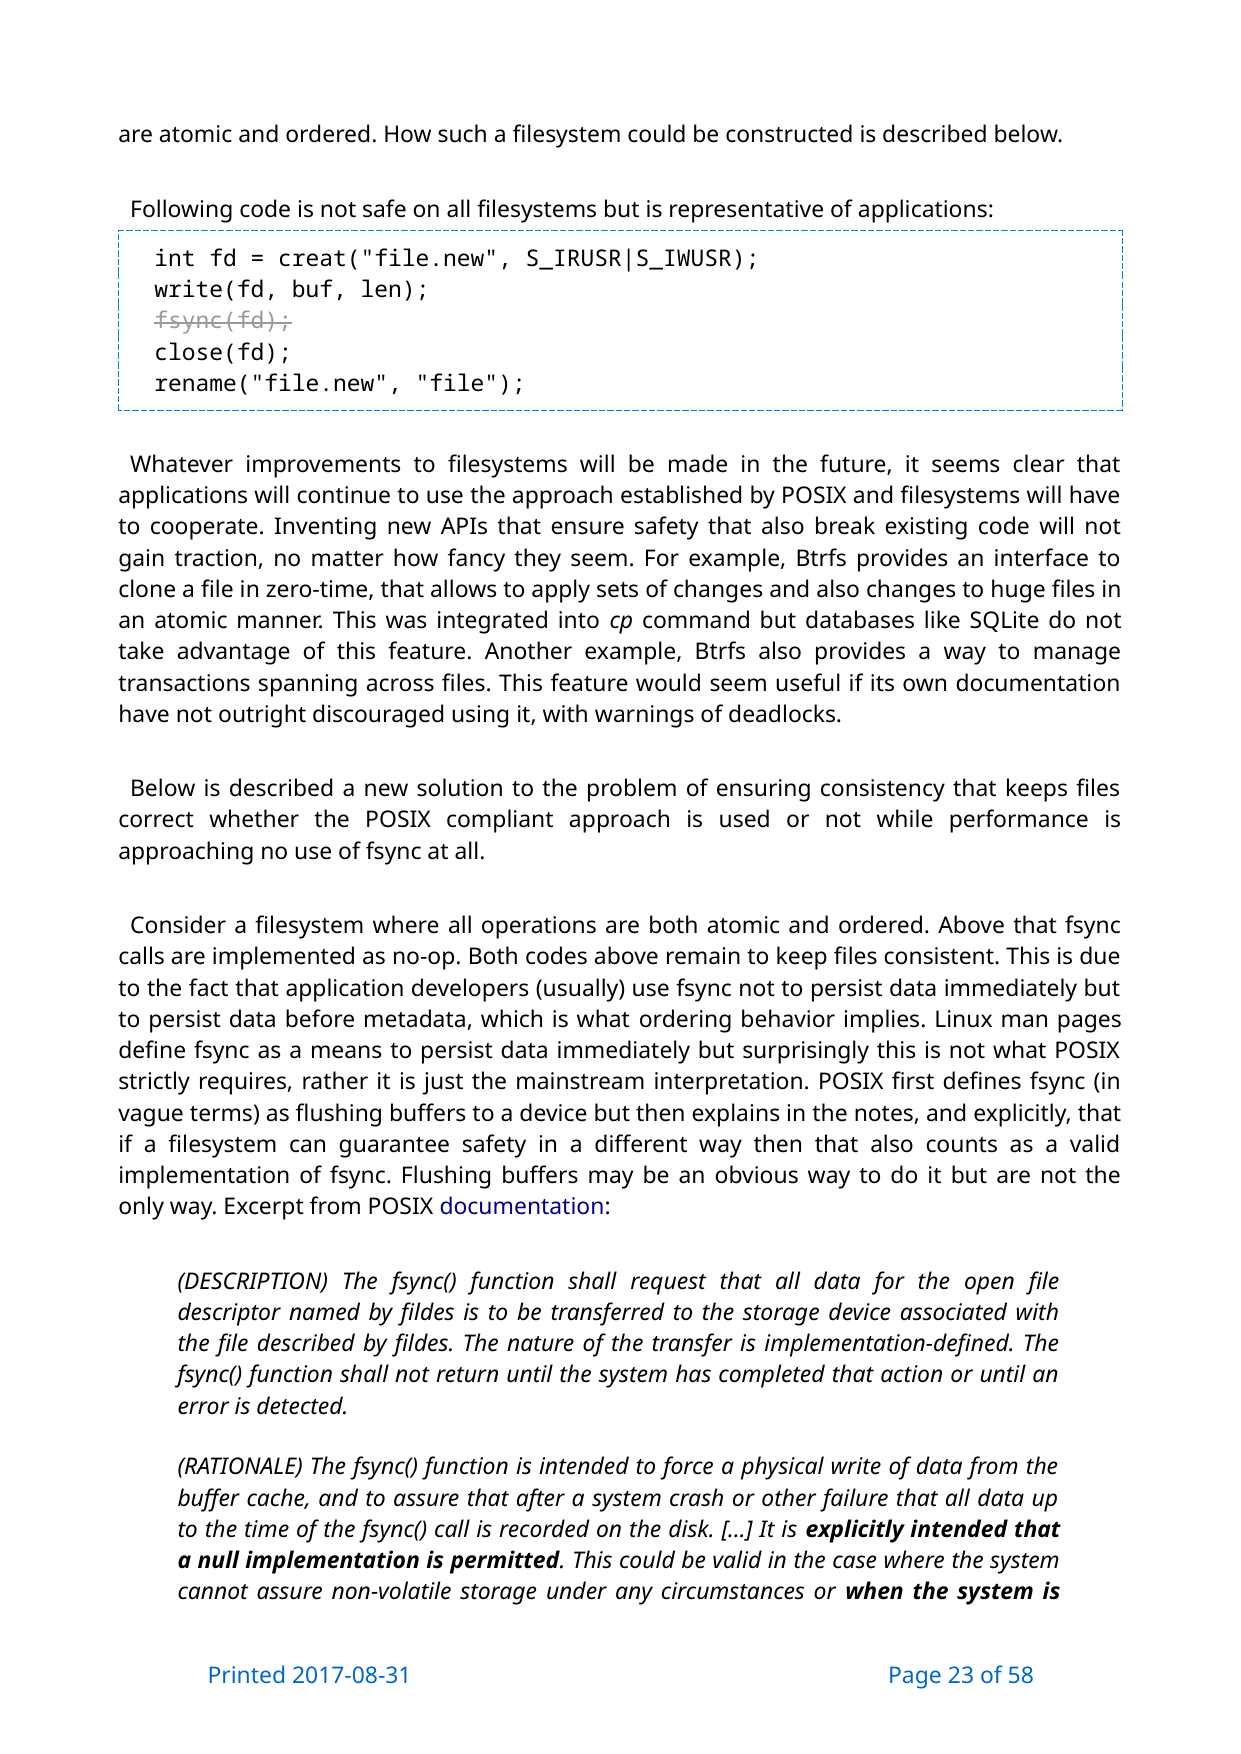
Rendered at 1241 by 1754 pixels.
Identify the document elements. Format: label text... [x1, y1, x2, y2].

text Below is described a new solution to the problem of ensuring consistency that keeps files correct whether the POSIX compliant approach is used or not while performance is approaching no use of fsync at all. [118, 772, 1122, 866]
text int fd = creat("file.new", S_IRUSR|S_IWUSR); [118, 230, 1122, 261]
text close(fd); [118, 323, 1122, 355]
text fsync(fd); [118, 292, 1122, 323]
text write(fd, buf, len); [118, 261, 1122, 292]
text are atomic and ordered. How such a filesystem could be constructed is described below. [118, 118, 1122, 149]
text Whatever improvements to filesystems will be made in the future, it seems clear that applications will continue to use the approach established by POSIX and filesystems will have to cooperate. Inventing new APIs that ensure safety that also break existing code will not gain traction, no matter how fancy they seem. For example, Btrfs provides an interface to clone a file in zero-time, that allows to apply sets of changes and also changes to huge files in an atomic manner. This was integrated into cp command but databases like SQLite do not take advantage of this feature. Another example, Btrfs also provides a way to manage transactions spanning across files. This feature would seem useful if its own documentation have not outright discouraged using it, with warnings of deadlocks. [118, 448, 1122, 729]
text Following code is not safe on all filesystems but is representative of applications: [118, 192, 1122, 224]
text (RATIONALE) The fsync() function is intended to force a physical write of data from the buffer cache, and to assure that after a system crash or other failure that all data up to the time of the fsync() call is recorded on the disk. […] It is explicitly intended that a null implementation is permitted. This could be valid in the case where the system cannot assure non-volatile storage under any circumstances or when the system is [177, 1450, 1063, 1607]
text Consider a filesystem where all operations are both atomic and ordered. Above that fsync calls are implemented as no-op. Both codes above remain to keep files consistent. This is due to the fact that application developers (usually) use fsync not to persist data immediately but to persist data before metadata, which is what ordering behavior implies. Linux man pages define fsync as a means to persist data immediately but surprisingly this is not what POSIX strictly requires, rather it is just the mainstream interpretation. POSIX first defines fsync (in vague terms) as flushing buffers to a device but then explains in the notes, and explicitly, that if a filesystem can guarantee safety in a different way then that also counts as a valid implementation of fsync. Flushing buffers may be an obvious way to do it but are not the only way. Excerpt from POSIX documentation: [118, 909, 1122, 1221]
text rename("file.new", "file"); [118, 355, 1122, 411]
text (DESCRIPTION) The fsync() function shall request that all data for the open file descriptor named by fildes is to be transferred to the storage device associated with the file described by fildes. The nature of the transfer is implementation-defined. The fsync() function shall not return until the system has completed that action or until an error is detected. [177, 1264, 1063, 1421]
